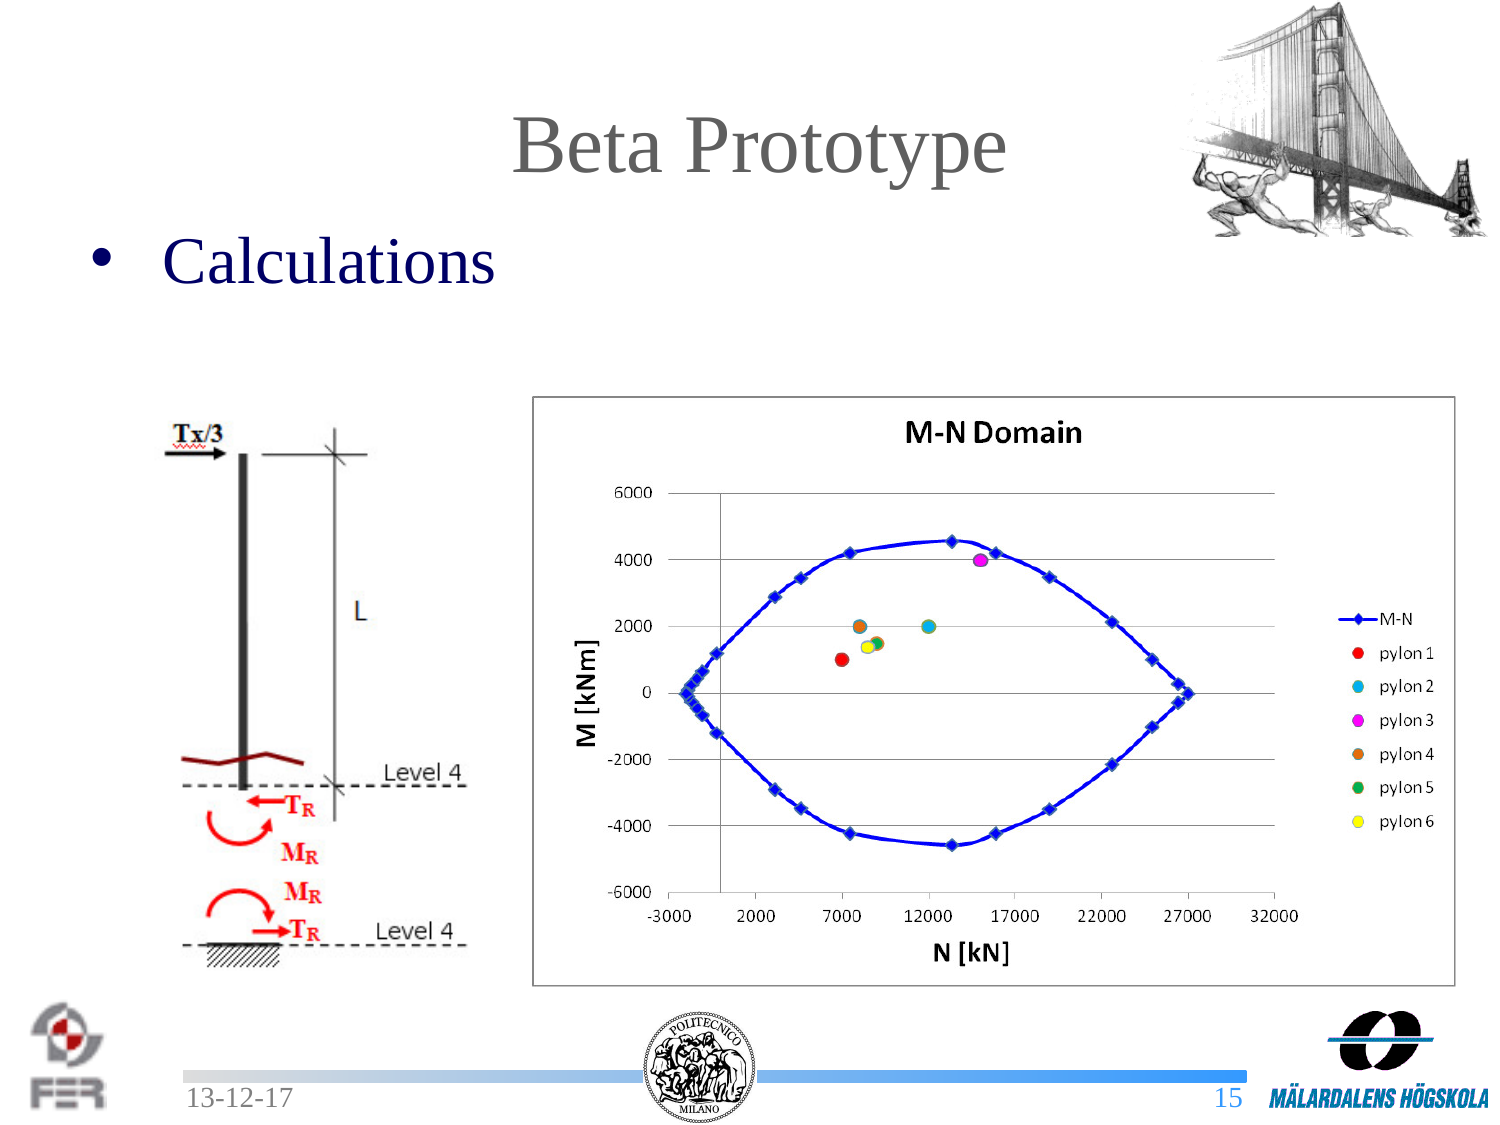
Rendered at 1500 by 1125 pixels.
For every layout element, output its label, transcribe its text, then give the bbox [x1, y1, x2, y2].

picture [1269, 1011, 1488, 1108]
picture [129, 395, 484, 987]
picture [1435, 1096, 1441, 1104]
picture [531, 395, 1456, 987]
picture [1175, 0, 1488, 237]
picture [1368, 1093, 1374, 1104]
picture [29, 987, 107, 1125]
list Calculations [75, 209, 1426, 952]
picture [1454, 1091, 1459, 1108]
text_box 13-12-17 [171, 1070, 396, 1114]
text_box [1186, 1070, 1258, 1114]
picture [643, 1011, 757, 1123]
title Beta Prototype [75, 45, 1175, 209]
